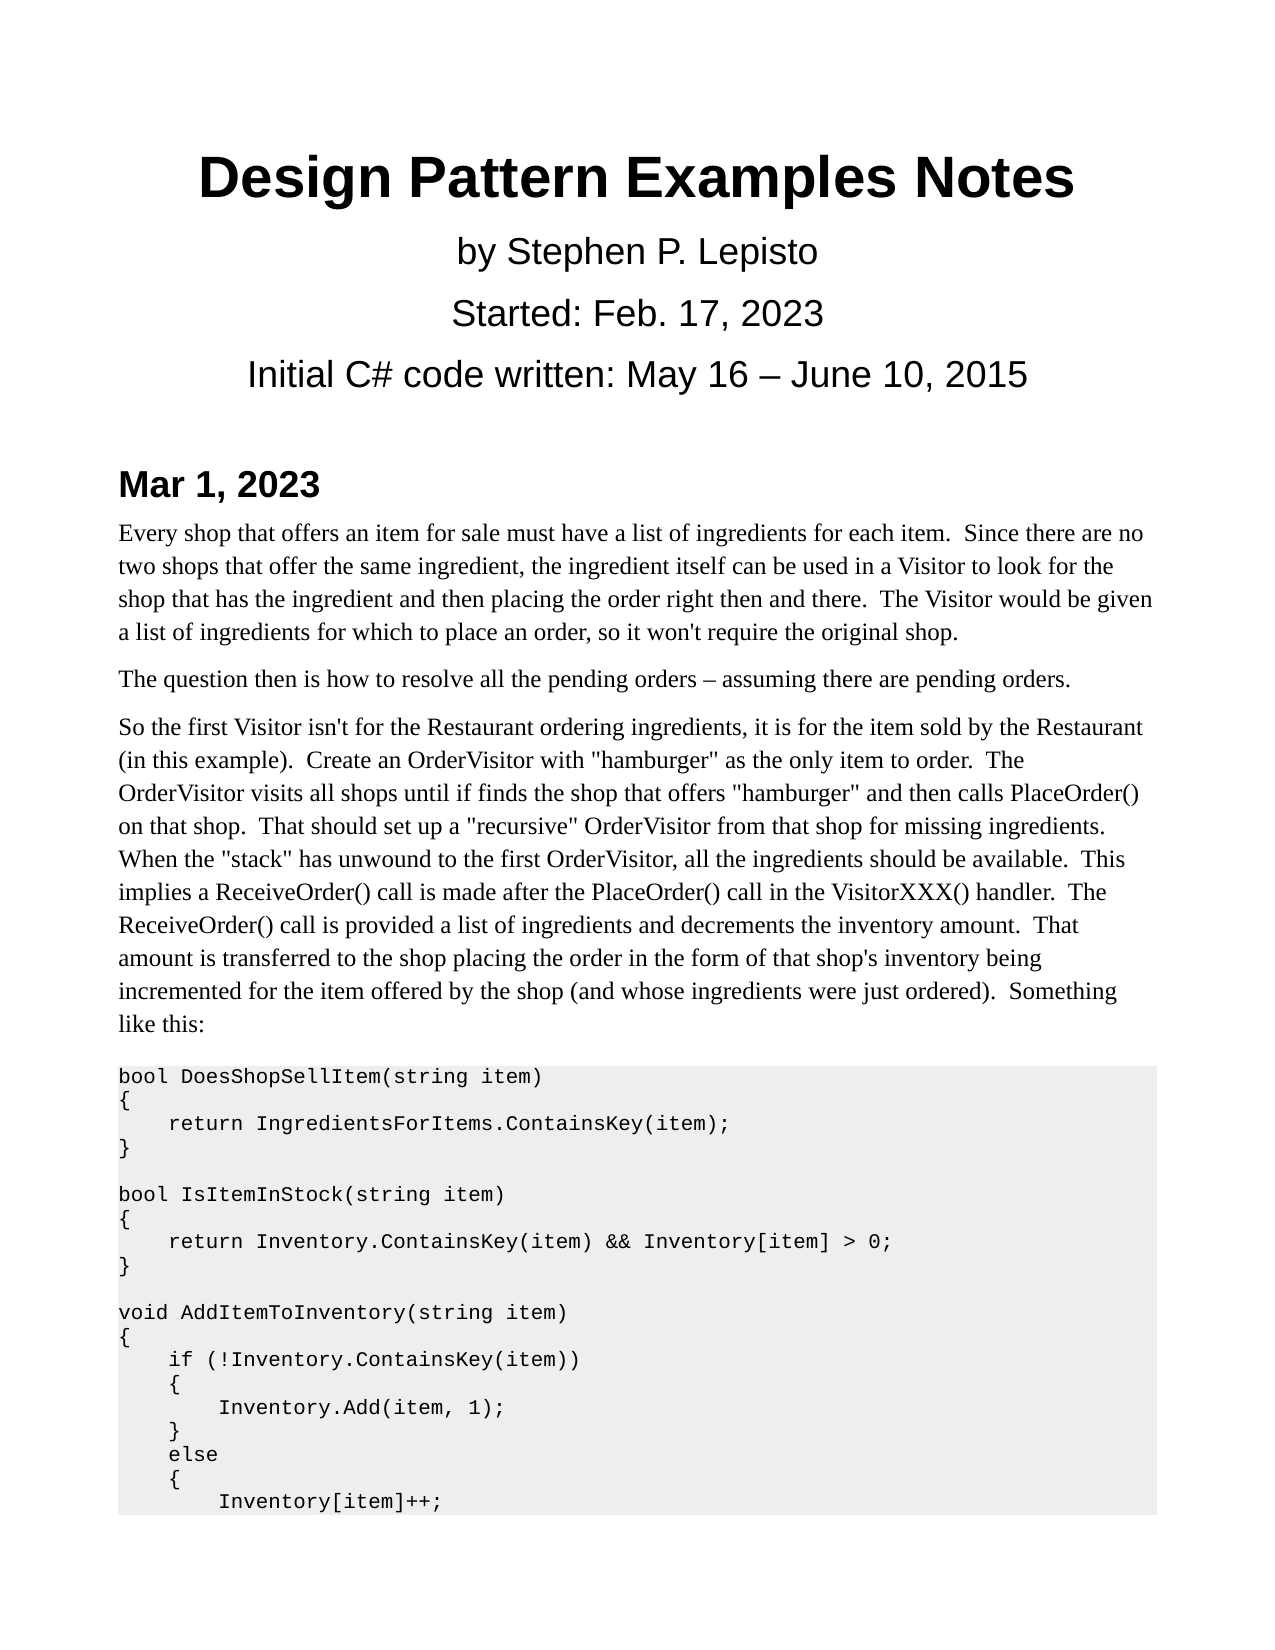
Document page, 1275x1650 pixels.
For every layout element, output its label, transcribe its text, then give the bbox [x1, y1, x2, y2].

text } [118, 1137, 1157, 1160]
text The question then is how to resolve all the pending orders – assuming there are pending orders. [118, 664, 1157, 693]
text { [118, 1373, 1157, 1397]
text { [118, 1208, 1157, 1231]
text return IngredientsForItems.ContainsKey(item); [118, 1113, 1157, 1137]
subtitle by Stephen P. Lepisto [118, 229, 1157, 272]
text bool DoesShopSellItem(string item) [118, 1066, 1157, 1089]
text return Inventory.ContainsKey(item) && Inventory[item] > 0; [118, 1231, 1157, 1255]
text Inventory.Add(item, 1); [118, 1397, 1157, 1420]
subtitle Mar 1, 2023 [118, 462, 1157, 505]
text { [118, 1326, 1157, 1349]
text else [118, 1444, 1157, 1468]
text So the first Visitor isn't for the Restaurant ordering ingredients, it is for the item sold by the Restaurant (in this example). Create an OrderVisitor with "hamburger" as the only item to order. The OrderVisitor visits all shops until if finds the shop that offers "hamburger" and then calls PlaceOrder() on that shop. That should set up a "recursive" OrderVisitor from that shop for missing ingredients. When the "stack" has unwound to the first OrderVisitor, all the ingredients should be available. This implies a ReceiveOrder() call is made after the PlaceOrder() call in the VisitorXXX() handler. The ReceiveOrder() call is provided a list of ingredients and decrements the inventory amount. That amount is transferred to the shop placing the order in the form of that shop's inventory being incremented for the item offered by the shop (and whose ingredients were just ordered). Something like this: [118, 712, 1157, 1038]
text void AddItemToInventory(string item) [118, 1302, 1157, 1326]
title Design Pattern Examples Notes [118, 143, 1157, 210]
text Inventory[item]++; [118, 1491, 1157, 1515]
text { [118, 1089, 1157, 1113]
subtitle Started: Feb. 17, 2023 [118, 291, 1157, 334]
text { [118, 1468, 1157, 1491]
text } [118, 1255, 1157, 1278]
text if (!Inventory.ContainsKey(item)) [118, 1349, 1157, 1373]
text bool IsItemInStock(string item) [118, 1184, 1157, 1208]
subtitle Initial C# code written: May 16 – June 10, 2015 [118, 353, 1157, 396]
text Every shop that offers an item for sale must have a list of ingredients for each item. Since there are no two shops that offer the same ingredient, the ingredient itself can be used in a Visitor to look for the shop that has the ingredient and then placing the order right then and there. The Visitor would be given a list of ingredients for which to place an order, so it won't require the original shop. [118, 518, 1157, 646]
text } [118, 1420, 1157, 1444]
